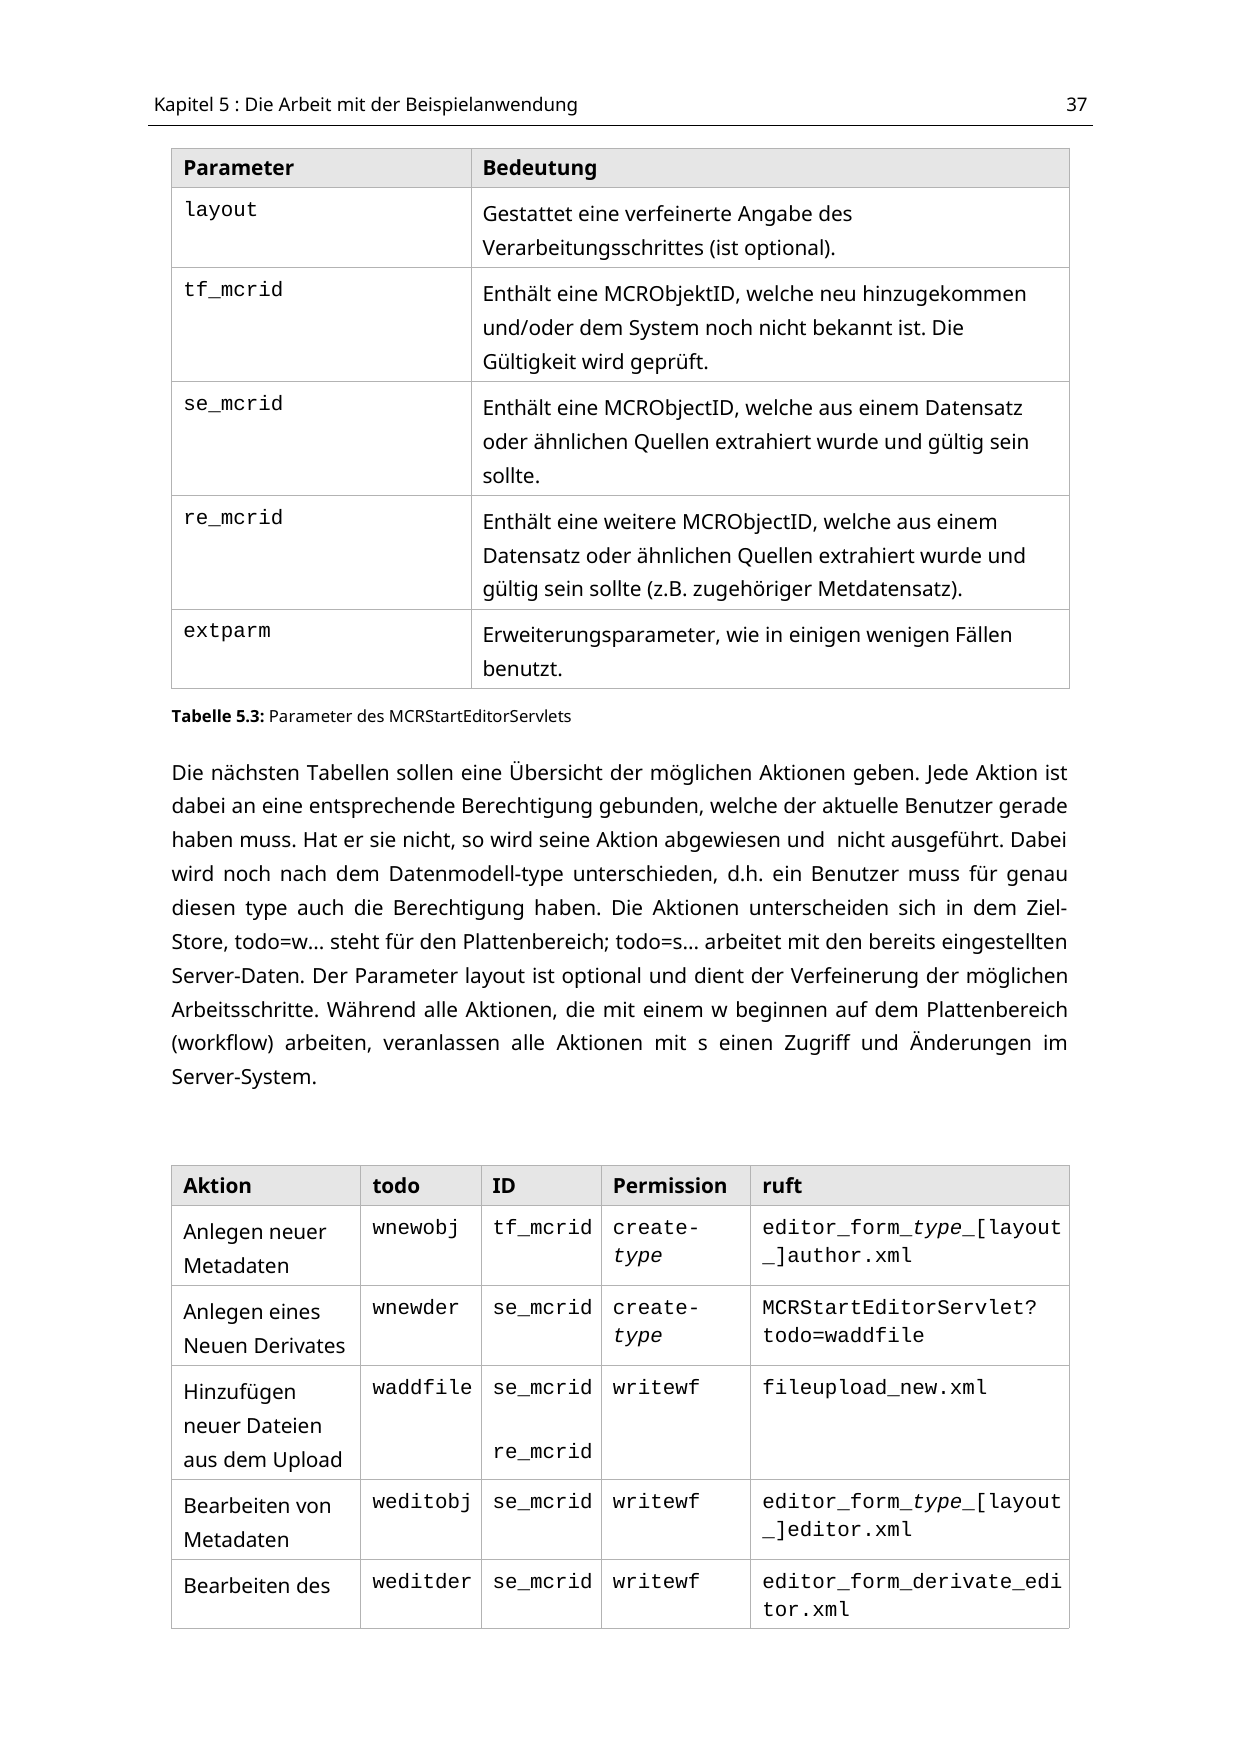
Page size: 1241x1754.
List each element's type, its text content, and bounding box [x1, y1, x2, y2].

table_cell editor_form_derivate_editor.xml [751, 1560, 1069, 1628]
table_cell se_mcrid [482, 1560, 601, 1628]
table_cell create-type [602, 1206, 750, 1285]
table_cell editor_form_type_[layout_]author.xml [751, 1206, 1069, 1285]
text Tabelle 5.3: Parameter des MCRStartEditorServlets [171, 705, 1069, 728]
table_header Bedeutung [472, 149, 1069, 187]
table_cell writewf [602, 1366, 750, 1479]
table_cell Anlegen eines Neuen Derivates [172, 1286, 360, 1365]
table_header Aktion [172, 1166, 360, 1205]
table_header todo [361, 1166, 481, 1205]
table_cell se_mcrid [172, 382, 471, 495]
table_cell Anlegen neuer Metadaten [172, 1206, 360, 1285]
table_cell Bearbeiten des [172, 1560, 360, 1628]
table_header Parameter [172, 149, 471, 187]
table_cell Erweiterungsparameter, wie in einigen wenigen Fällen benutzt. [472, 610, 1069, 688]
table_cell waddfile [361, 1366, 481, 1479]
table_cell fileupload_new.xml [751, 1366, 1069, 1479]
table_cell editor_form_type_[layout_]editor.xml [751, 1480, 1069, 1559]
table_cell Enthält eine weitere MCRObjectID, welche aus einem Datensatz oder ähnlichen Quellen extrahiert wurde und gültig sein sollte (z.B. zugehöriger Metdatensatz). [472, 496, 1069, 609]
table_cell wnewder [361, 1286, 481, 1365]
table_cell Hinzufügen neuer Dateien aus dem Upload [172, 1366, 360, 1479]
table_cell Enthält eine MCRObjectID, welche aus einem Datensatz oder ähnlichen Quellen extrahiert wurde und gültig sein sollte. [472, 382, 1069, 495]
table_cell writewf [602, 1560, 750, 1628]
table_header Permission [602, 1166, 750, 1205]
table_cell layout [172, 188, 471, 267]
table_cell tf_mcrid [172, 268, 471, 381]
table_cell writewf [602, 1480, 750, 1559]
table_cell create-type [602, 1286, 750, 1365]
table_cell Enthält eine MCRObjektID, welche neu hinzugekommen und/oder dem System noch nicht bekannt ist. Die Gültigkeit wird geprüft. [472, 268, 1069, 381]
text Die nächsten Tabellen sollen eine Übersicht der möglichen Aktionen geben. Jede Aktion ist dabei an eine entsprechende Berechtigung gebunden, welche der aktuelle Benutzer gerade haben muss. Hat er sie nicht, so wird seine Aktion abgewiesen und nicht ausgeführt. Dabei wird noch nach dem Datenmodell-type unterschieden, d.h. ein Benutzer muss für genau diesen type auch die Berechtigung haben. Die Aktionen unterscheiden sich in dem Ziel-Store, todo=w... steht für den Plattenbereich; todo=s... arbeitet mit den bereits eingestellten Server-Daten. Der Parameter layout ist optional und dient der Verfeinerung der möglichen Arbeitsschritte. Während alle Aktionen, die mit einem w beginnen auf dem Plattenbereich (workflow) arbeiten, veranlassen alle Aktionen mit s einen Zugriff und Änderungen im Server-System. [171, 758, 1069, 1091]
table_cell re_mcrid [172, 496, 471, 609]
table_cell Bearbeiten von Metadaten [172, 1480, 360, 1559]
table_cell se_mcrid [482, 1480, 601, 1559]
table_cell Gestattet eine verfeinerte Angabe des Verarbeitungsschrittes (ist optional). [472, 188, 1069, 267]
table_cell extparm [172, 610, 471, 688]
table_cell MCRStartEditorServlet?todo=waddfile [751, 1286, 1069, 1365]
table_header ID [482, 1166, 601, 1205]
table_header ruft [751, 1166, 1069, 1205]
table_cell weditder [361, 1560, 481, 1628]
table_cell se_mcrid re_mcrid [482, 1366, 601, 1479]
table_cell se_mcrid [482, 1286, 601, 1365]
table_cell wnewobj [361, 1206, 481, 1285]
table_cell weditobj [361, 1480, 481, 1559]
table_cell tf_mcrid [482, 1206, 601, 1285]
